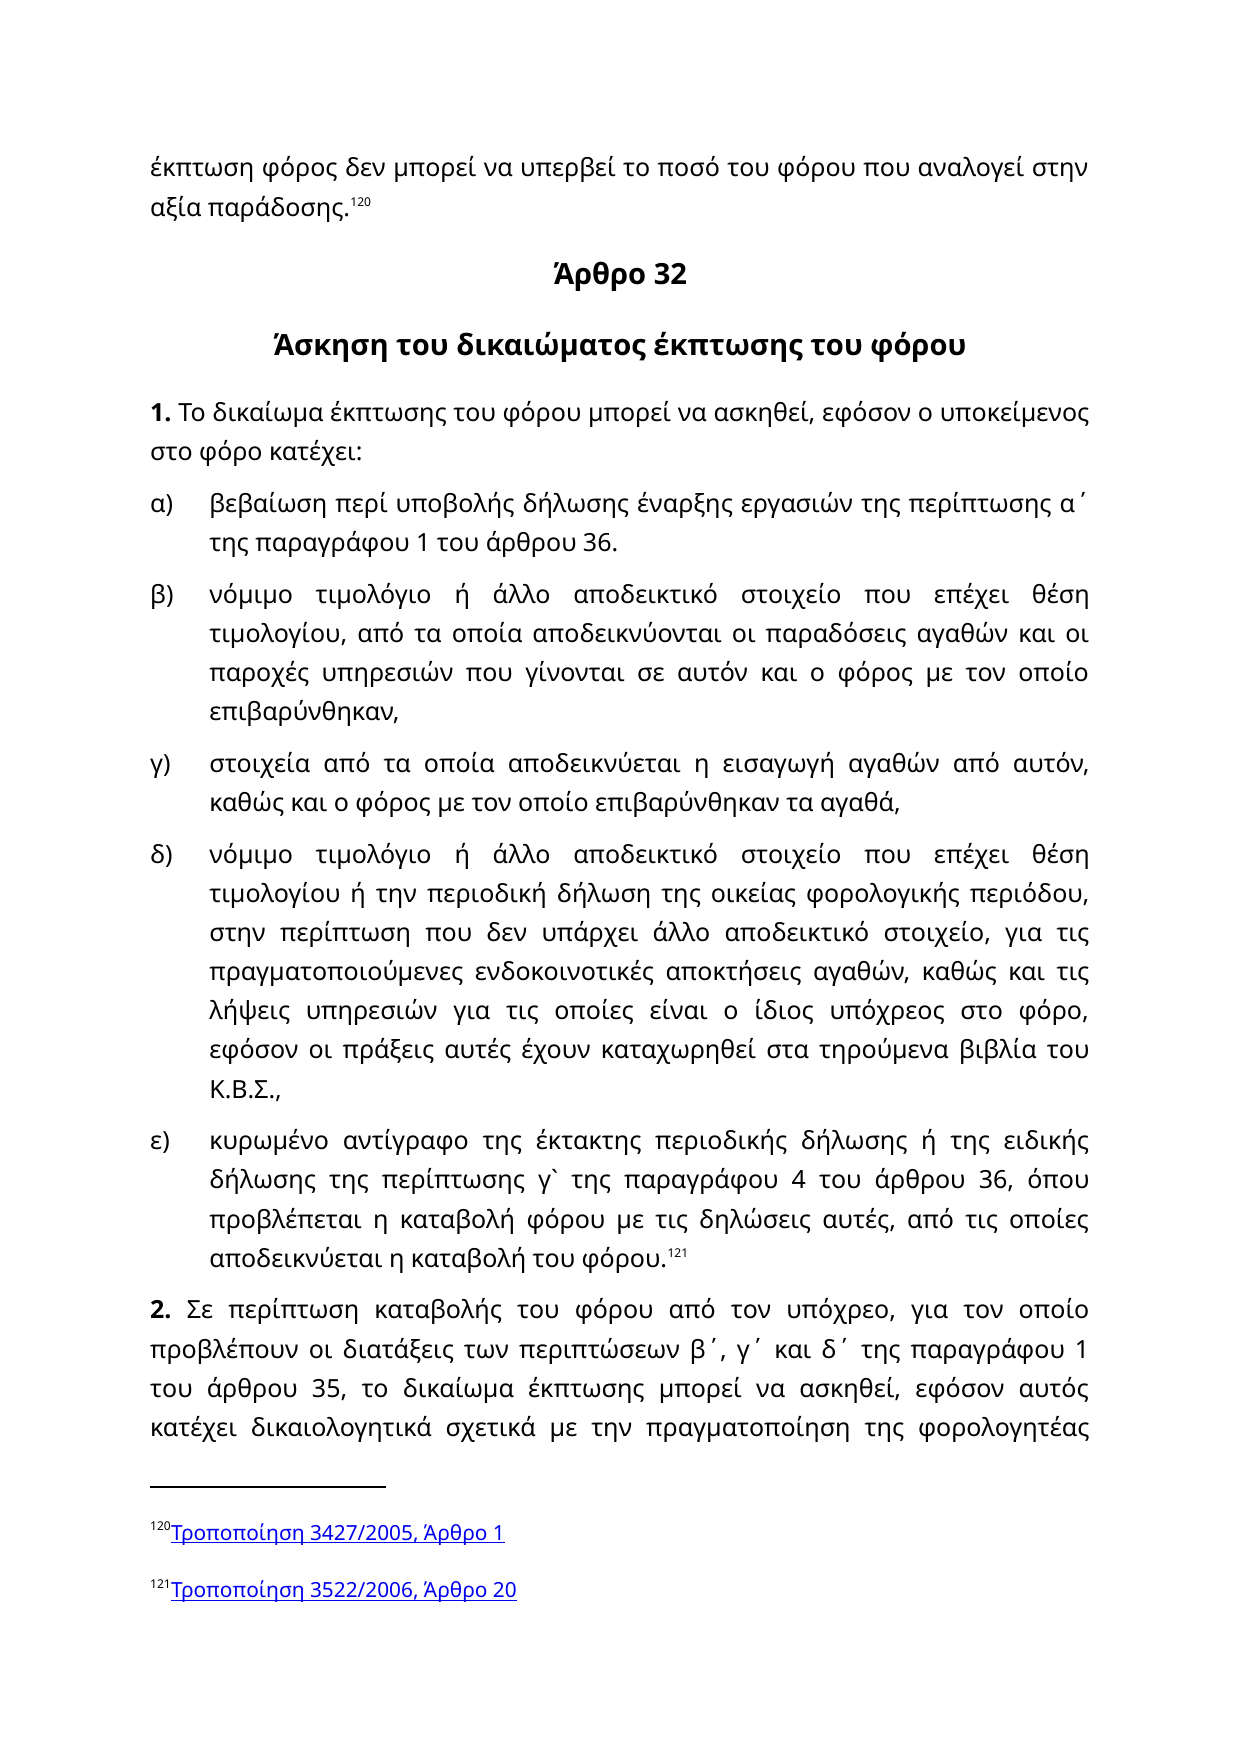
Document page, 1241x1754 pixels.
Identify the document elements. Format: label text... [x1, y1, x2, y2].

text 1. Το δικαίωμα έκπτωσης του φόρου μπορεί να ασκηθεί, εφόσον ο υποκείμενος στο φόρο κατέχει: [150, 394, 1090, 468]
list α) βεβαίωση περί υποβολής δήλωσης έναρξης εργασιών της περίπτωσης α΄ της παραγράφου 1 του άρθρου 36. [150, 485, 1090, 559]
subtitle Άσκηση του δικαιώματος έκπτωσης του φόρου [150, 324, 1090, 364]
subtitle Άρθρο 32 [150, 253, 1090, 293]
text Τροποποίηση 3522/2006, Άρθρο 20 [150, 1576, 1090, 1604]
list δ) νόμιμο τιμολόγιο ή άλλο αποδεικτικό στοιχείο που επέχει θέση τιμολογίου ή την περιοδική δήλωση της οικείας φορολογικής περιόδου, στην περίπτωση που δεν υπάρχει άλλο αποδεικτικό στοιχείο, για τις πραγματοποιούμενες ενδοκοινοτικές αποκτήσεις αγαθών, καθώς και τις λήψεις υπηρεσιών για τις οποίες είναι ο ίδιος υπόχρεος στο φόρο, εφόσον οι πράξεις αυτές έχουν καταχωρηθεί στα τηρούμενα βιβλία του Κ.Β.Σ., [150, 836, 1090, 1105]
list ε) κυρωμένο αντίγραφο της έκτακτης περιοδικής δήλωσης ή της ειδικής δήλωσης της περίπτωσης γ` της παραγράφου 4 του άρθρου 36, όπου προβλέπεται η καταβολή φόρου με τις δηλώσεις αυτές, από τις οποίες αποδεικνύεται η καταβολή του φόρου. [150, 1123, 1090, 1274]
text έκπτωση φόρος δεν μπορεί να υπερβεί το ποσό του φόρου που αναλογεί στην αξία παράδοσης. [150, 150, 1090, 223]
list β) νόμιμο τιμολόγιο ή άλλο αποδεικτικό στοιχείο που επέχει θέση τιμολογίου, από τα οποία αποδεικνύονται οι παραδόσεις αγαθών και οι παροχές υπηρεσιών που γίνονται σε αυτόν και ο φόρος με τον οποίο επιβαρύνθηκαν, [150, 576, 1090, 728]
list γ) στοιχεία από τα οποία αποδεικνύεται η εισαγωγή αγαθών από αυτόν, καθώς και ο φόρος με τον οποίο επιβαρύνθηκαν τα αγαθά, [150, 745, 1090, 819]
text Τροποποίηση 3427/2005, Άρθρο 1 [150, 1518, 1090, 1546]
text 2. Σε περίπτωση καταβολής του φόρου από τον υπόχρεο, για τον οποίο προβλέπουν οι διατάξεις των περιπτώσεων β΄, γ΄ και δ΄ της παραγράφου 1 του άρθρου 35, το δικαίωμα έκπτωσης μπορεί να ασκηθεί, εφόσον αυτός κατέχει δικαιολογητικά σχετικά με την πραγματοποίηση της φορολογητέας [150, 1292, 1090, 1444]
